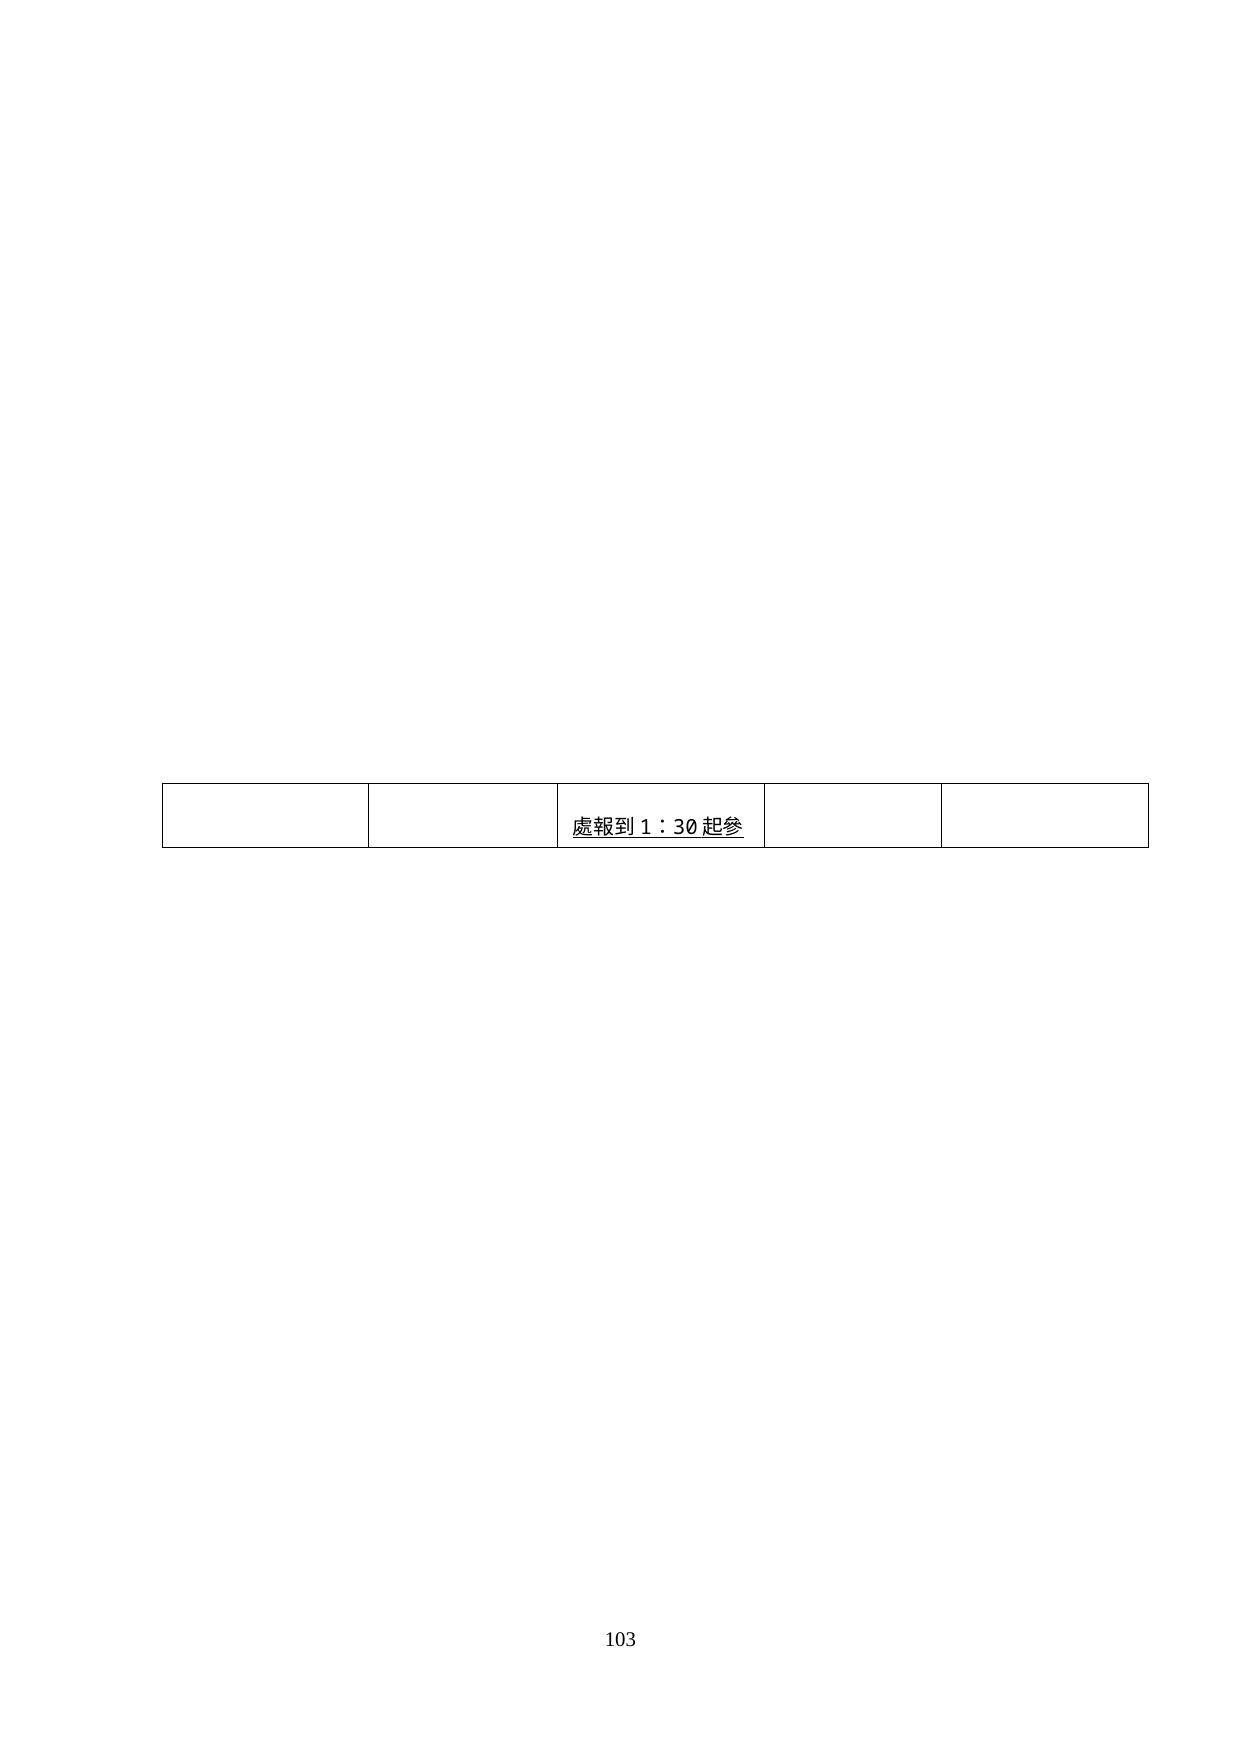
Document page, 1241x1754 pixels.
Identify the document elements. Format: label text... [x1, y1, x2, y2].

table_cell [369, 784, 557, 847]
table_cell 處報到1：30起參 [558, 784, 764, 847]
table_cell [765, 784, 941, 847]
table_cell [942, 784, 1148, 847]
table_cell [163, 784, 368, 847]
